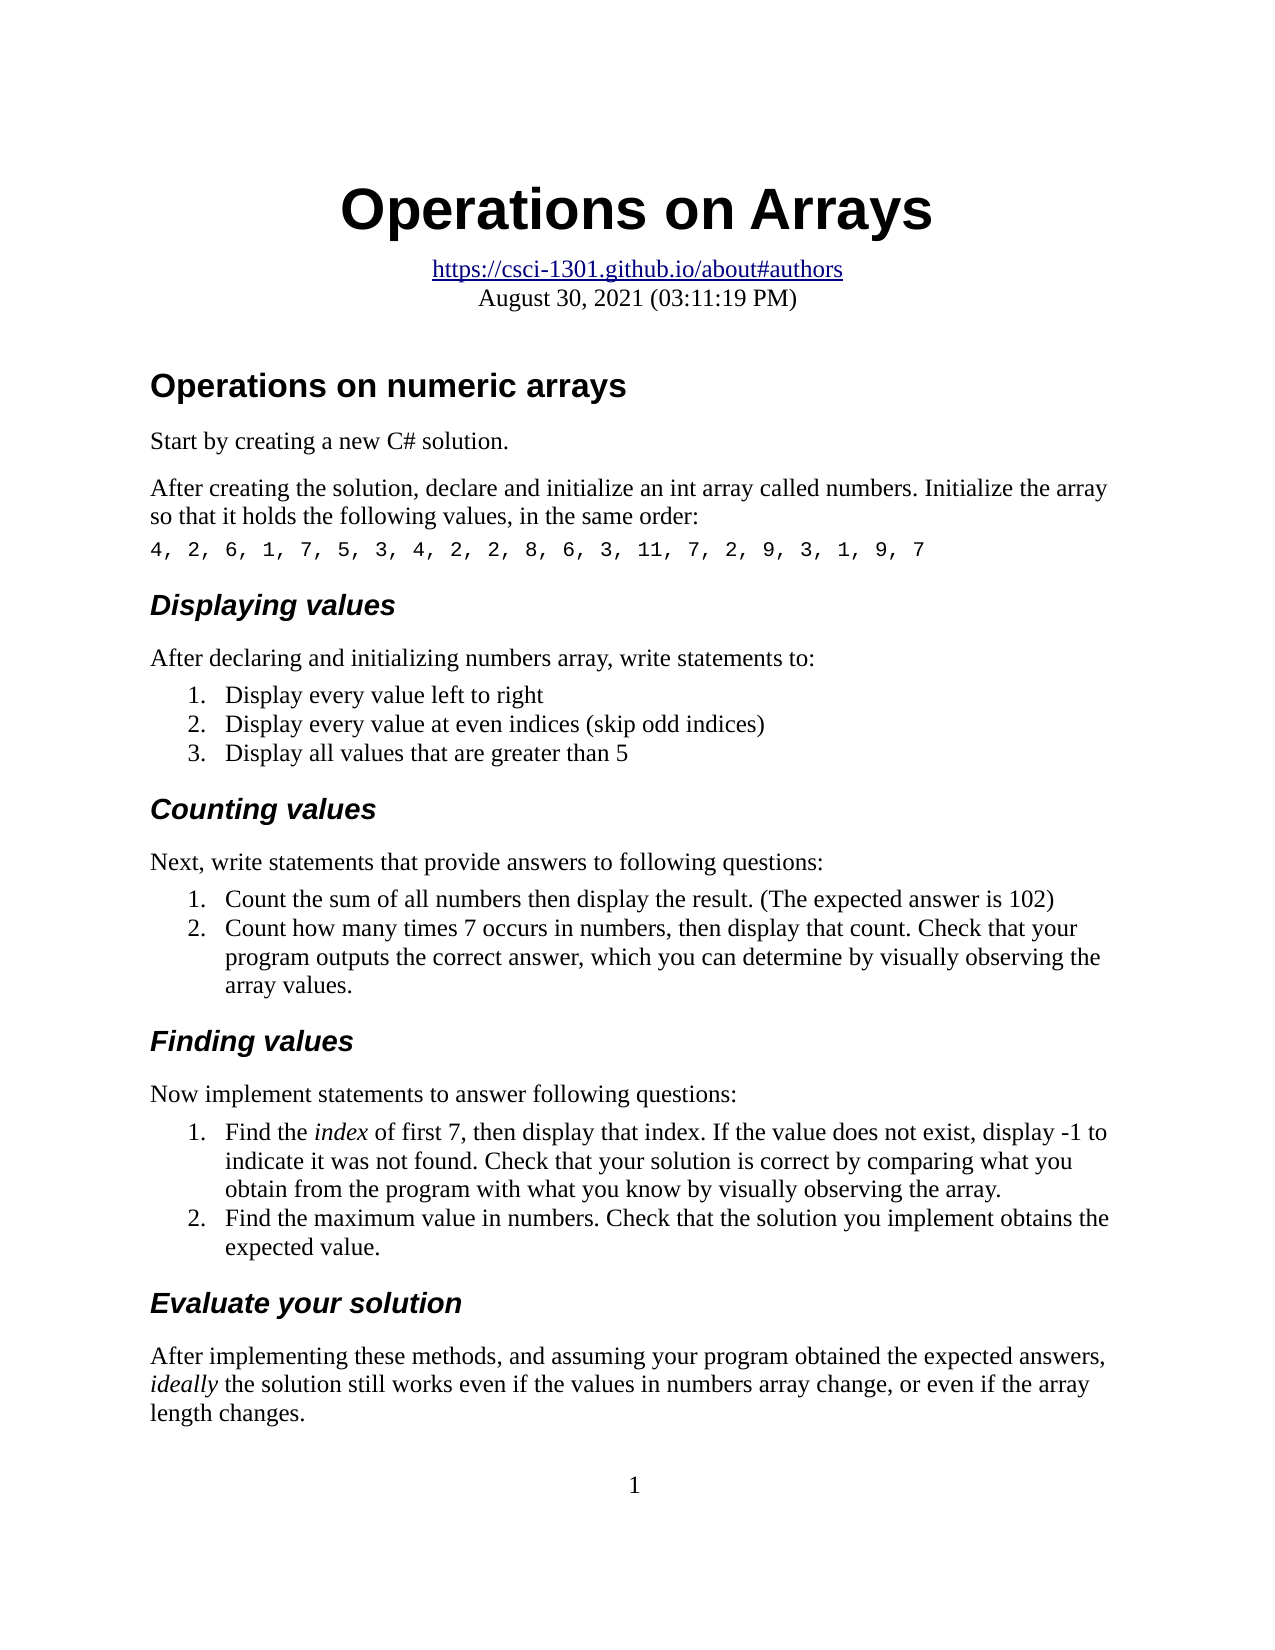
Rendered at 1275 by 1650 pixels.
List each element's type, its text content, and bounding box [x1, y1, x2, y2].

text After implementing these methods, and assuming your program obtained the expected answers, ideally the solution still works even if the values in numbers array change, or even if the array length changes. [150, 1341, 1125, 1427]
text After creating the solution, declare and initialize an int array called numbers. Initialize the array so that it holds the following values, in the same order: [150, 473, 1125, 530]
text 4, 2, 6, 1, 7, 5, 3, 4, 2, 2, 8, 6, 3, 11, 7, 2, 9, 3, 1, 9, 7 [150, 539, 1125, 563]
list Display all values that are greater than 5 [187, 738, 1125, 767]
list Count how many times 7 occurs in numbers, then display that count. Check that your program outputs the correct answer, which you can determine by visually observing the array values. [187, 913, 1125, 999]
subtitle Evaluate your solution [150, 1286, 1125, 1319]
list Display every value left to right [187, 680, 1125, 709]
text After declaring and initializing numbers array, write statements to: [150, 643, 1125, 671]
list Display every value at even indices (skip odd indices) [187, 709, 1125, 738]
subtitle Displaying values [150, 588, 1125, 621]
list Find the index of first 7, then display that index. If the value does not exist, display -1 to indicate it was not found. Check that your solution is correct by comparing what you obtain from the program with what you know by visually observing the array. [187, 1117, 1125, 1203]
subtitle Finding values [150, 1024, 1125, 1058]
list Find the maximum value in numbers. Check that the solution you implement obtains the expected value. [187, 1203, 1125, 1261]
title Operations on Arrays [150, 175, 1125, 242]
list Count the sum of all numbers then display the result. (The expected answer is 102) [187, 884, 1125, 913]
text Start by creating a new C# solution. [150, 426, 1125, 455]
text Now implement statements to answer following questions: [150, 1079, 1125, 1108]
text https://csci-1301.github.io/about#authors [150, 254, 1125, 283]
text August 30, 2021 (03:11:19 PM) [150, 283, 1125, 312]
subtitle Counting values [150, 792, 1125, 825]
subtitle Operations on numeric arrays [150, 366, 1125, 404]
text Next, write statements that provide answers to following questions: [150, 847, 1125, 875]
